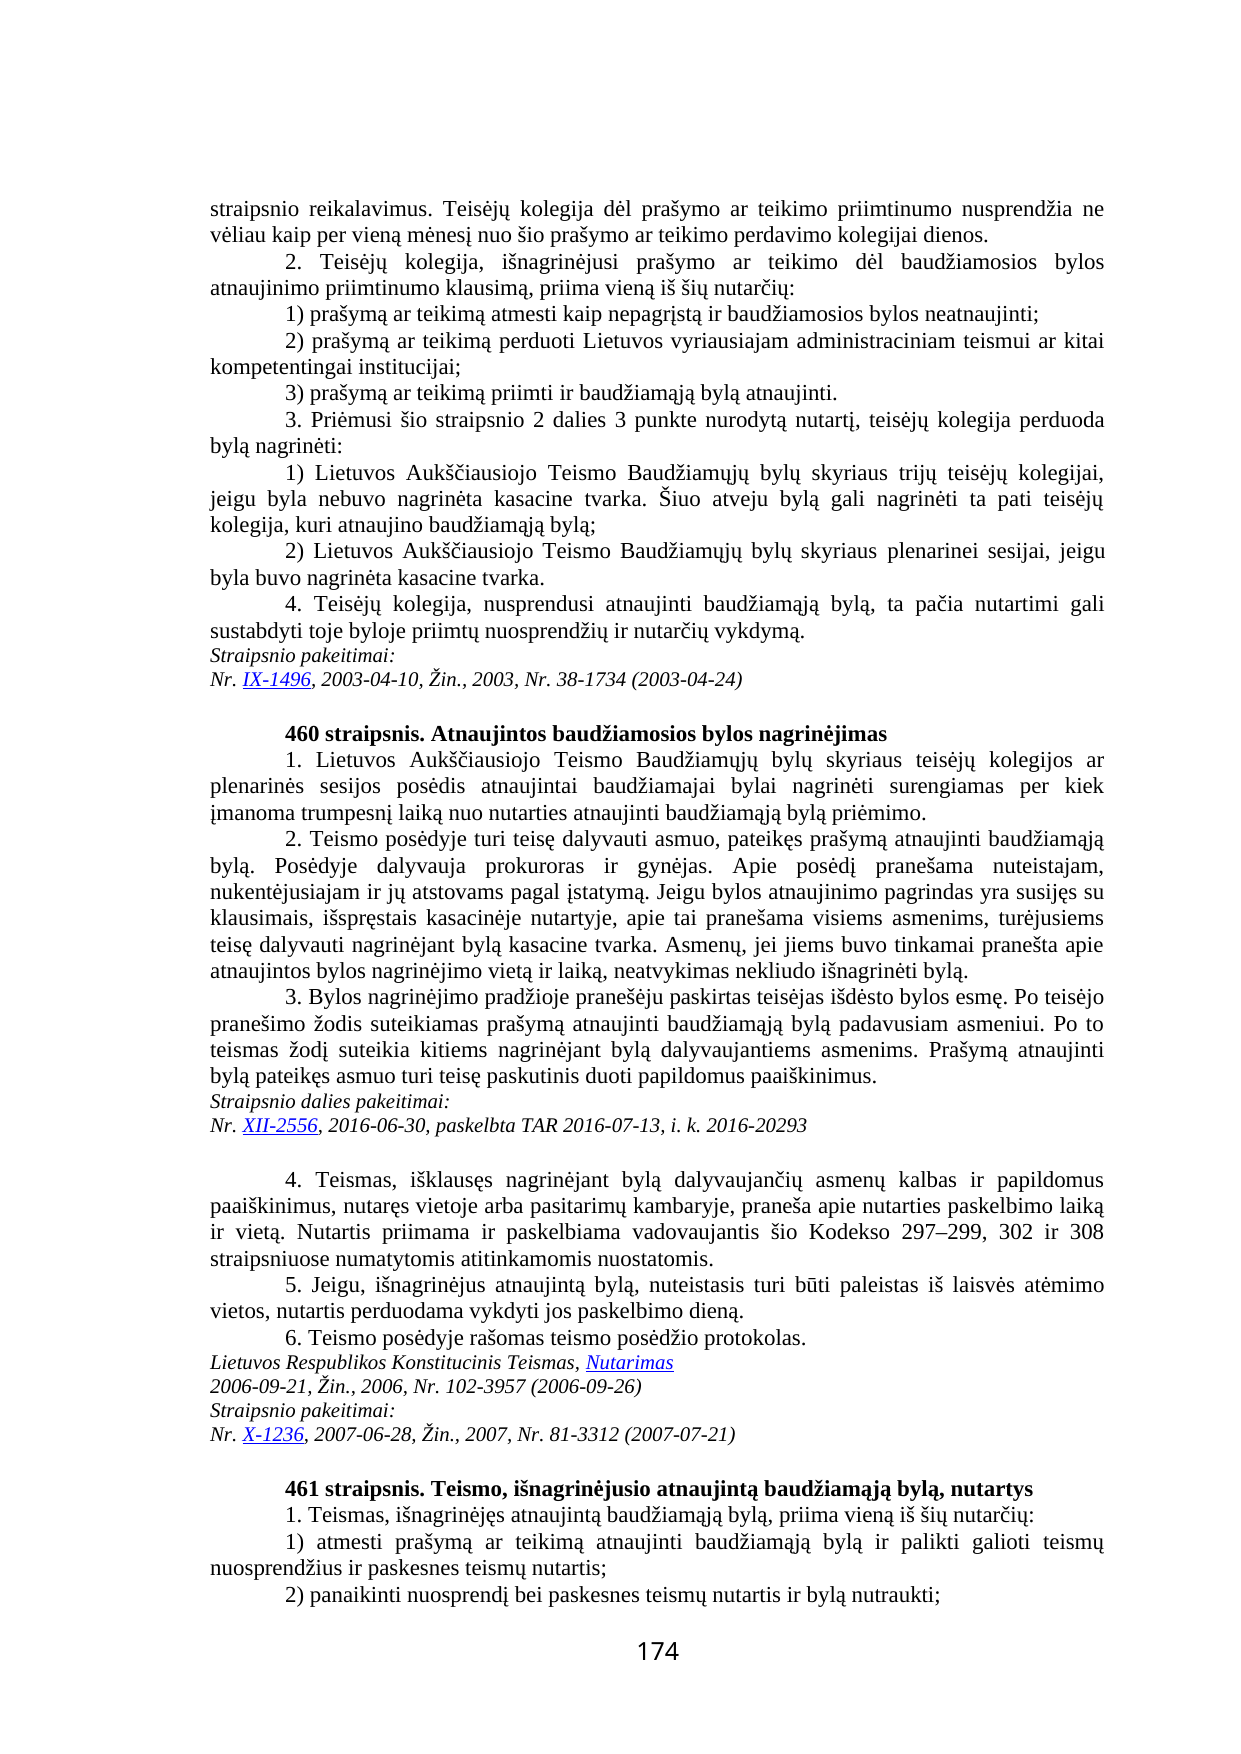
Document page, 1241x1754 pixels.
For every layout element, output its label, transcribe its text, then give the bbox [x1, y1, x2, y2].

text 2. Teisėjų kolegija, išnagrinėjusi prašymo ar teikimo dėl baudžiamosios bylos atnaujinimo priimtinumo klausimą, priima vieną iš šių nutarčių: [210, 248, 1106, 300]
text 460 straipsnis. Atnaujintos baudžiamosios bylos nagrinėjimas [210, 720, 1106, 746]
text 1) atmesti prašymą ar teikimą atnaujinti baudžiamąją bylą ir palikti galioti teismų nuosprendžius ir paskesnes teismų nutartis; [210, 1528, 1106, 1581]
text Nr. X-1236, 2007-06-28, Žin., 2007, Nr. 81-3312 (2007-07-21) [210, 1422, 1106, 1446]
text 3. Bylos nagrinėjimo pradžioje pranešėju paskirtas teisėjas išdėsto bylos esmę. Po teisėjo pranešimo žodis suteikiamas prašymą atnaujinti baudžiamąją bylą padavusiam asmeniui. Po to teismas žodį suteikia kitiems nagrinėjant bylą dalyvaujantiems asmenims. Prašymą atnaujinti bylą pateikęs asmuo turi teisę paskutinis duoti papildomus paaiškinimus. [210, 983, 1106, 1089]
text Nr. XII-2556, 2016-06-30, paskelbta TAR 2016-07-13, i. k. 2016-20293 [210, 1113, 1106, 1137]
text 2) Lietuvos Aukščiausiojo Teismo Baudžiamųjų bylų skyriaus plenarinei sesijai, jeigu byla buvo nagrinėta kasacine tvarka. [210, 538, 1106, 590]
text Straipsnio pakeitimai: [210, 643, 1106, 667]
text Nr. IX-1496, 2003-04-10, Žin., 2003, Nr. 38-1734 (2003-04-24) [210, 667, 1106, 691]
text 6. Teismo posėdyje rašomas teismo posėdžio protokolas. [210, 1324, 1106, 1350]
text Straipsnio dalies pakeitimai: [210, 1089, 1106, 1113]
text 4. Teisėjų kolegija, nusprendusi atnaujinti baudžiamąją bylą, ta pačia nutartimi gali sustabdyti toje byloje priimtų nuosprendžių ir nutarčių vykdymą. [210, 590, 1106, 643]
text 2006-09-21, Žin., 2006, Nr. 102-3957 (2006-09-26) [210, 1374, 1106, 1398]
text Lietuvos Respublikos Konstitucinis Teismas, Nutarimas [210, 1350, 1106, 1374]
text Straipsnio pakeitimai: [210, 1398, 1106, 1422]
text 5. Jeigu, išnagrinėjus atnaujintą bylą, nuteistasis turi būti paleistas iš laisvės atėmimo vietos, nutartis perduodama vykdyti jos paskelbimo dieną. [210, 1271, 1106, 1324]
text straipsnio reikalavimus. Teisėjų kolegija dėl prašymo ar teikimo priimtinumo nusprendžia ne vėliau kaip per vieną mėnesį nuo šio prašymo ar teikimo perdavimo kolegijai dienos. [210, 195, 1106, 248]
text 2. Teismo posėdyje turi teisę dalyvauti asmuo, pateikęs prašymą atnaujinti baudžiamąją bylą. Posėdyje dalyvauja prokuroras ir gynėjas. Apie posėdį pranešama nuteistajam, nukentėjusiajam ir jų atstovams pagal įstatymą. Jeigu bylos atnaujinimo pagrindas yra susijęs su klausimais, išspręstais kasacinėje nutartyje, apie tai pranešama visiems asmenims, turėjusiems teisę dalyvauti nagrinėjant bylą kasacine tvarka. Asmenų, jei jiems buvo tinkamai pranešta apie atnaujintos bylos nagrinėjimo vietą ir laiką, neatvykimas nekliudo išnagrinėti bylą. [210, 825, 1106, 983]
text 2) prašymą ar teikimą perduoti Lietuvos vyriausiajam administraciniam teismui ar kitai kompetentingai institucijai; [210, 327, 1106, 379]
text 4. Teismas, išklausęs nagrinėjant bylą dalyvaujančių asmenų kalbas ir papildomus paaiškinimus, nutaręs vietoje arba pasitarimų kambaryje, praneša apie nutarties paskelbimo laiką ir vietą. Nutartis priimama ir paskelbiama vadovaujantis šio Kodekso 297–299, 302 ir 308 straipsniuose numatytomis atitinkamomis nuostatomis. [210, 1166, 1106, 1271]
text 1. Teismas, išnagrinėjęs atnaujintą baudžiamąją bylą, priima vieną iš šių nutarčių: [210, 1502, 1106, 1528]
text 3) prašymą ar teikimą priimti ir baudžiamąją bylą atnaujinti. [210, 379, 1106, 406]
text 2) panaikinti nuosprendį bei paskesnes teismų nutartis ir bylą nutraukti; [210, 1581, 1106, 1607]
text 1) prašymą ar teikimą atmesti kaip nepagrįstą ir baudžiamosios bylos neatnaujinti; [210, 300, 1106, 327]
text 1) Lietuvos Aukščiausiojo Teismo Baudžiamųjų bylų skyriaus trijų teisėjų kolegijai, jeigu byla nebuvo nagrinėta kasacine tvarka. Šiuo atveju bylą gali nagrinėti ta pati teisėjų kolegija, kuri atnaujino baudžiamąją bylą; [210, 458, 1106, 538]
text 461 straipsnis. Teismo, išnagrinėjusio atnaujintą baudžiamąją bylą, nutartys [285, 1475, 1106, 1502]
text 1. Lietuvos Aukščiausiojo Teismo Baudžiamųjų bylų skyriaus teisėjų kolegijos ar plenarinės sesijos posėdis atnaujintai baudžiamajai bylai nagrinėti surengiamas per kiek įmanoma trumpesnį laiką nuo nutarties atnaujinti baudžiamąją bylą priėmimo. [210, 746, 1106, 825]
text 3. Priėmusi šio straipsnio 2 dalies 3 punkte nurodytą nutartį, teisėjų kolegija perduoda bylą nagrinėti: [210, 406, 1106, 458]
